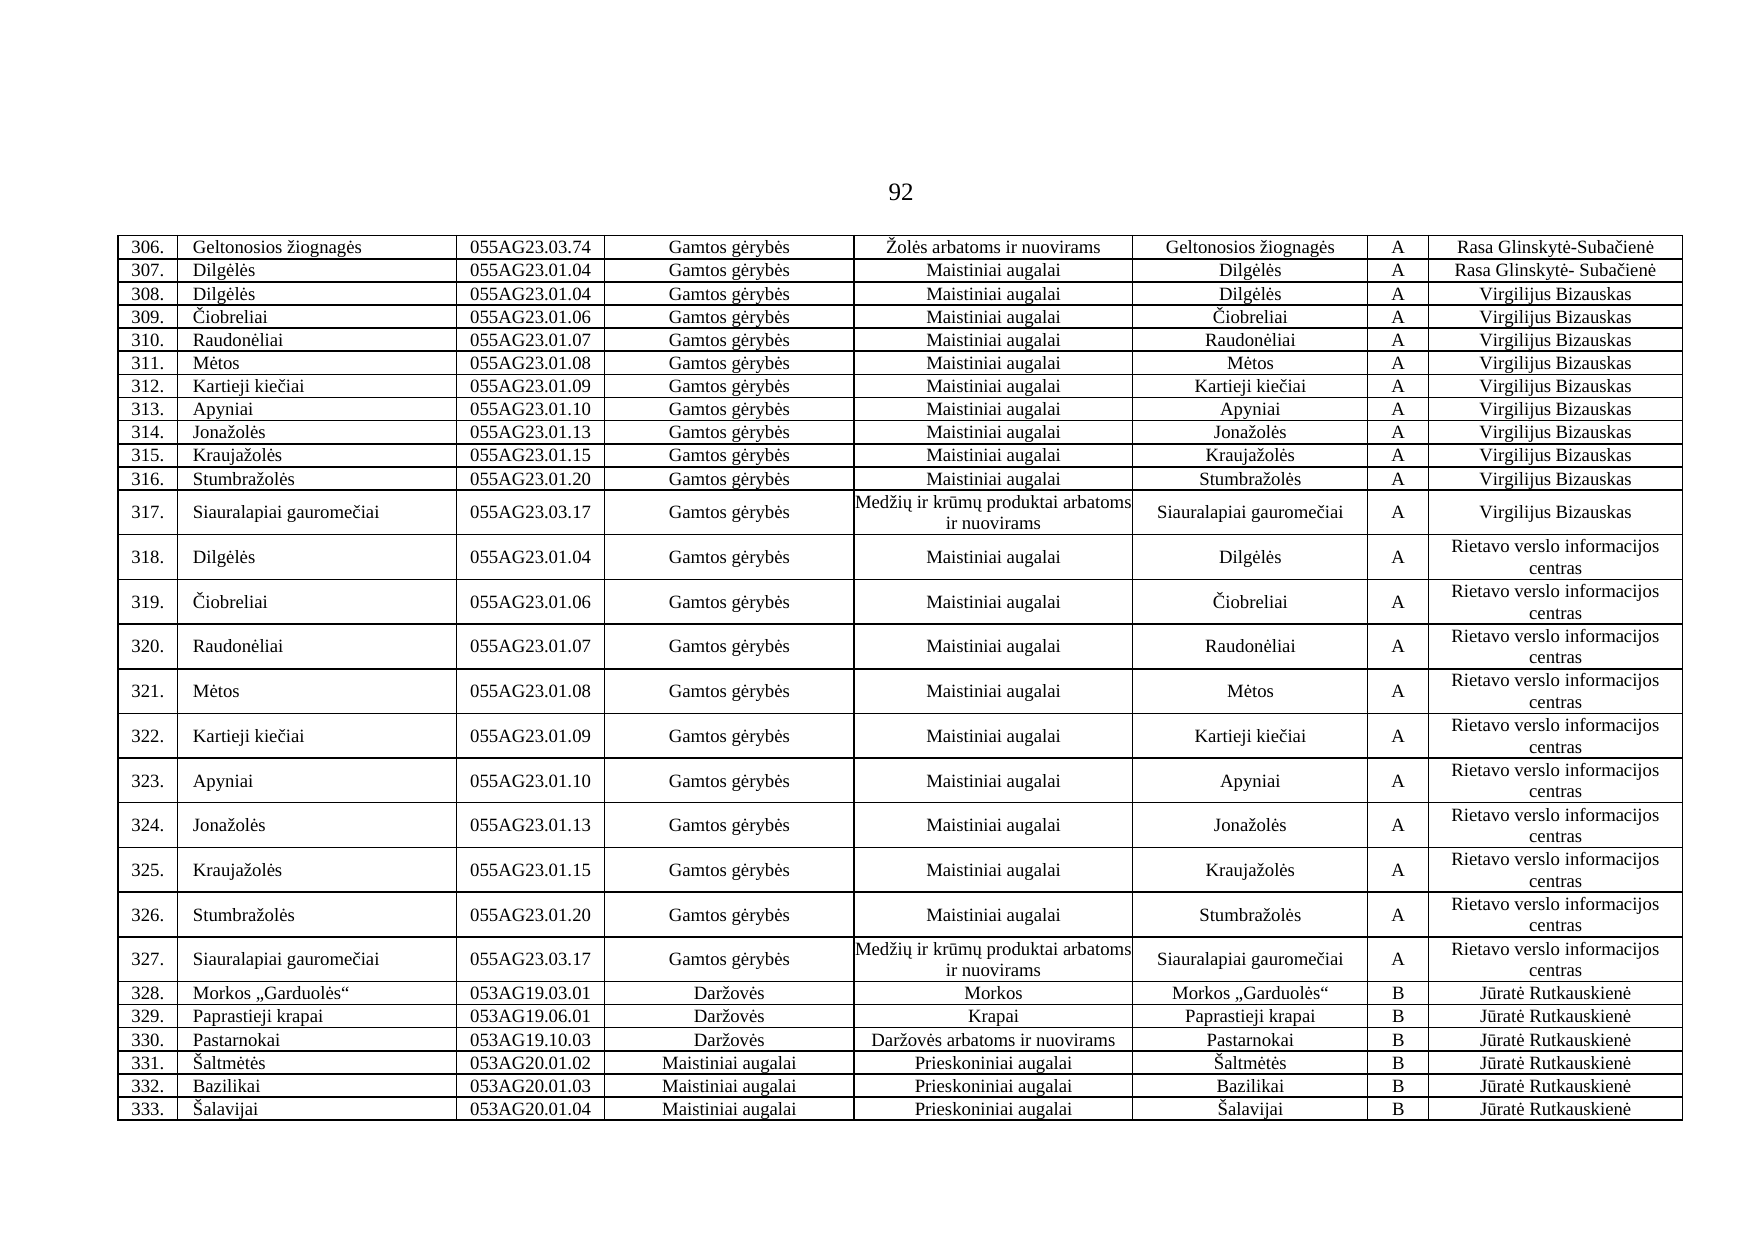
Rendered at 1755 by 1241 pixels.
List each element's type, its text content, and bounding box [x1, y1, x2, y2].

table_cell A [1368, 398, 1428, 420]
table_cell Daržovės [605, 982, 853, 1004]
table_cell 309. [119, 306, 177, 327]
table_cell Daržovės [605, 1028, 853, 1050]
table_cell Pastarnokai [178, 1028, 456, 1050]
table_cell A [1368, 759, 1428, 802]
table_cell Maistiniai augalai [855, 306, 1132, 327]
table_cell Gamtos gėrybės [605, 445, 853, 466]
table_cell Gamtos gėrybės [605, 491, 853, 534]
table_cell 332. [119, 1075, 177, 1096]
table_cell 330. [119, 1028, 177, 1050]
table_cell Gamtos gėrybės [605, 375, 853, 397]
table_cell 055AG23.01.13 [457, 803, 604, 847]
table_cell 055AG23.01.10 [457, 759, 604, 802]
table_cell 055AG23.01.09 [457, 714, 604, 757]
table_cell Gamtos gėrybės [605, 625, 853, 668]
table_cell 055AG23.01.06 [457, 580, 604, 623]
table_cell B [1368, 1098, 1428, 1119]
table_cell Maistiniai augalai [605, 1052, 853, 1073]
table_cell Maistiniai augalai [855, 468, 1132, 489]
table_cell Šalavijai [178, 1098, 456, 1119]
table_cell 320. [119, 625, 177, 668]
table_cell Maistiniai augalai [855, 893, 1132, 936]
table_cell Mėtos [178, 670, 456, 712]
table_cell 055AG23.01.15 [457, 848, 604, 891]
table_cell Dilgėlės [1133, 535, 1367, 578]
table_cell 314. [119, 421, 177, 443]
table_cell Medžių ir krūmų produktai arbatoms ir nuovirams [855, 938, 1132, 981]
table_cell Prieskoniniai augalai [855, 1098, 1132, 1119]
table_cell Virgilijus Bizauskas [1429, 468, 1682, 489]
table_cell Rietavo verslo informacijos centras [1429, 535, 1682, 578]
table_cell Maistiniai augalai [855, 535, 1132, 578]
table_cell Gamtos gėrybės [605, 329, 853, 350]
table_cell Rietavo verslo informacijos centras [1429, 893, 1682, 936]
table_cell 321. [119, 670, 177, 712]
table_cell Virgilijus Bizauskas [1429, 398, 1682, 420]
table_cell Šalavijai [1133, 1098, 1367, 1119]
table_cell Rasa Glinskytė- Subačienė [1429, 260, 1682, 281]
table_cell 315. [119, 445, 177, 466]
table_cell Gamtos gėrybės [605, 938, 853, 981]
table_cell B [1368, 1052, 1428, 1073]
table_cell Gamtos gėrybės [605, 236, 853, 258]
table_cell Mėtos [178, 352, 456, 373]
table_cell 055AG23.03.74 [457, 236, 604, 258]
table_cell Siauralapiai gauromečiai [1133, 938, 1367, 981]
table_cell A [1368, 670, 1428, 712]
table_cell Gamtos gėrybės [605, 421, 853, 443]
table_cell Kartieji kiečiai [1133, 375, 1367, 397]
table_cell Virgilijus Bizauskas [1429, 306, 1682, 327]
table_cell Gamtos gėrybės [605, 714, 853, 757]
table_cell Šaltmėtės [1133, 1052, 1367, 1073]
table_cell A [1368, 306, 1428, 327]
table_cell A [1368, 352, 1428, 373]
table_cell Raudonėliai [178, 625, 456, 668]
table_cell Rasa Glinskytė-Subačienė [1429, 236, 1682, 258]
table_cell 055AG23.01.04 [457, 283, 604, 304]
table_cell 053AG19.06.01 [457, 1005, 604, 1027]
table_cell Maistiniai augalai [855, 421, 1132, 443]
table_cell B [1368, 1005, 1428, 1027]
table_cell Maistiniai augalai [855, 260, 1132, 281]
table_cell Maistiniai augalai [855, 670, 1132, 712]
table_cell Jūratė Rutkauskienė [1429, 1075, 1682, 1096]
table_cell 055AG23.01.09 [457, 375, 604, 397]
table_cell Kartieji kiečiai [178, 375, 456, 397]
table_cell A [1368, 329, 1428, 350]
table_cell 310. [119, 329, 177, 350]
table_cell Maistiniai augalai [855, 445, 1132, 466]
table_cell Maistiniai augalai [855, 759, 1132, 802]
table_cell Gamtos gėrybės [605, 260, 853, 281]
table_cell Maistiniai augalai [855, 803, 1132, 847]
table_cell Pastarnokai [1133, 1028, 1367, 1050]
table_cell 318. [119, 535, 177, 578]
table_cell B [1368, 982, 1428, 1004]
table_cell Kraujažolės [178, 445, 456, 466]
table_cell 308. [119, 283, 177, 304]
table_cell Žolės arbatoms ir nuovirams [855, 236, 1132, 258]
table_cell 311. [119, 352, 177, 373]
table_cell Medžių ir krūmų produktai arbatoms ir nuovirams [855, 491, 1132, 534]
table_cell A [1368, 625, 1428, 668]
table_cell Čiobreliai [1133, 306, 1367, 327]
table_cell Rietavo verslo informacijos centras [1429, 803, 1682, 847]
table_cell A [1368, 848, 1428, 891]
table_cell 316. [119, 468, 177, 489]
table_cell A [1368, 468, 1428, 489]
table_cell Dilgėlės [178, 535, 456, 578]
table_cell Daržovės arbatoms ir nuovirams [855, 1028, 1132, 1050]
table_cell Rietavo verslo informacijos centras [1429, 625, 1682, 668]
table_cell Geltonosios žiognagės [178, 236, 456, 258]
table_cell 313. [119, 398, 177, 420]
table_cell Virgilijus Bizauskas [1429, 421, 1682, 443]
table_cell Mėtos [1133, 352, 1367, 373]
table_cell Dilgėlės [1133, 260, 1367, 281]
table_cell Maistiniai augalai [855, 848, 1132, 891]
table_cell Stumbražolės [1133, 468, 1367, 489]
table_cell A [1368, 803, 1428, 847]
table_cell 055AG23.01.07 [457, 329, 604, 350]
table_cell Gamtos gėrybės [605, 848, 853, 891]
table_cell Gamtos gėrybės [605, 759, 853, 802]
table_cell Bazilikai [1133, 1075, 1367, 1096]
table_cell Raudonėliai [178, 329, 456, 350]
table_cell Jonažolės [178, 421, 456, 443]
table_cell Šaltmėtės [178, 1052, 456, 1073]
table_cell A [1368, 236, 1428, 258]
table_cell Daržovės [605, 1005, 853, 1027]
table_cell Dilgėlės [178, 283, 456, 304]
table_cell 055AG23.03.17 [457, 491, 604, 534]
table_cell Virgilijus Bizauskas [1429, 352, 1682, 373]
table_cell Jūratė Rutkauskienė [1429, 1028, 1682, 1050]
table_cell 325. [119, 848, 177, 891]
table_cell Rietavo verslo informacijos centras [1429, 938, 1682, 981]
table_cell 324. [119, 803, 177, 847]
table_cell B [1368, 1075, 1428, 1096]
table_cell Mėtos [1133, 670, 1367, 712]
table_cell A [1368, 938, 1428, 981]
table_cell Jūratė Rutkauskienė [1429, 1098, 1682, 1119]
table_cell 333. [119, 1098, 177, 1119]
table_cell 317. [119, 491, 177, 534]
table_cell Jūratė Rutkauskienė [1429, 1005, 1682, 1027]
table_cell 328. [119, 982, 177, 1004]
table_cell 055AG23.01.15 [457, 445, 604, 466]
table_cell Maistiniai augalai [855, 625, 1132, 668]
table_cell Maistiniai augalai [855, 580, 1132, 623]
table_cell Raudonėliai [1133, 329, 1367, 350]
table_cell 327. [119, 938, 177, 981]
table_cell 055AG23.01.13 [457, 421, 604, 443]
table_cell Jonažolės [178, 803, 456, 847]
table_cell Čiobreliai [178, 306, 456, 327]
table_cell A [1368, 714, 1428, 757]
table_cell 055AG23.01.20 [457, 893, 604, 936]
table_cell A [1368, 445, 1428, 466]
table_cell Maistiniai augalai [855, 283, 1132, 304]
table_cell Rietavo verslo informacijos centras [1429, 759, 1682, 802]
table_cell Dilgėlės [178, 260, 456, 281]
table_cell Virgilijus Bizauskas [1429, 283, 1682, 304]
table_cell Siauralapiai gauromečiai [178, 491, 456, 534]
table_cell 053AG20.01.04 [457, 1098, 604, 1119]
table_cell Stumbražolės [178, 468, 456, 489]
table_cell Kartieji kiečiai [1133, 714, 1367, 757]
table_cell Virgilijus Bizauskas [1429, 329, 1682, 350]
table_cell Prieskoniniai augalai [855, 1075, 1132, 1096]
table_cell 053AG20.01.03 [457, 1075, 604, 1096]
table_cell A [1368, 893, 1428, 936]
table_cell Prieskoniniai augalai [855, 1052, 1132, 1073]
table_cell 055AG23.01.04 [457, 260, 604, 281]
table_cell B [1368, 1028, 1428, 1050]
table_cell Kraujažolės [1133, 848, 1367, 891]
table_cell Morkos „Garduolės“ [1133, 982, 1367, 1004]
table_cell Virgilijus Bizauskas [1429, 491, 1682, 534]
table_cell A [1368, 260, 1428, 281]
table_cell Apyniai [178, 398, 456, 420]
table_cell A [1368, 421, 1428, 443]
table_cell Apyniai [178, 759, 456, 802]
table_cell A [1368, 283, 1428, 304]
table_cell 055AG23.01.04 [457, 535, 604, 578]
table_cell Rietavo verslo informacijos centras [1429, 580, 1682, 623]
table_cell Maistiniai augalai [855, 352, 1132, 373]
table_cell Stumbražolės [1133, 893, 1367, 936]
table_cell Jūratė Rutkauskienė [1429, 982, 1682, 1004]
table_cell Paprastieji krapai [1133, 1005, 1367, 1027]
table_cell A [1368, 375, 1428, 397]
table_cell Jūratė Rutkauskienė [1429, 1052, 1682, 1073]
table_cell Stumbražolės [178, 893, 456, 936]
table_cell 331. [119, 1052, 177, 1073]
table_cell Jonažolės [1133, 421, 1367, 443]
table_cell Maistiniai augalai [855, 329, 1132, 350]
table_cell 319. [119, 580, 177, 623]
table_cell Kartieji kiečiai [178, 714, 456, 757]
table_cell 306. [119, 236, 177, 258]
table_cell Rietavo verslo informacijos centras [1429, 848, 1682, 891]
table_cell A [1368, 535, 1428, 578]
table_cell Virgilijus Bizauskas [1429, 375, 1682, 397]
table_cell Maistiniai augalai [855, 714, 1132, 757]
table_cell Apyniai [1133, 759, 1367, 802]
table_cell Apyniai [1133, 398, 1367, 420]
table_cell Gamtos gėrybės [605, 398, 853, 420]
table_cell 055AG23.03.17 [457, 938, 604, 981]
table_cell 326. [119, 893, 177, 936]
table_cell Dilgėlės [1133, 283, 1367, 304]
table_cell Maistiniai augalai [605, 1075, 853, 1096]
table_cell Geltonosios žiognagės [1133, 236, 1367, 258]
table_cell Jonažolės [1133, 803, 1367, 847]
table_cell Gamtos gėrybės [605, 283, 853, 304]
table_cell 055AG23.01.08 [457, 670, 604, 712]
table_cell 053AG20.01.02 [457, 1052, 604, 1073]
table_cell Raudonėliai [1133, 625, 1367, 668]
table_cell Čiobreliai [1133, 580, 1367, 623]
table_cell Siauralapiai gauromečiai [178, 938, 456, 981]
table_cell Virgilijus Bizauskas [1429, 445, 1682, 466]
table_cell A [1368, 580, 1428, 623]
table_cell 323. [119, 759, 177, 802]
table_cell Siauralapiai gauromečiai [1133, 491, 1367, 534]
table_cell Rietavo verslo informacijos centras [1429, 714, 1682, 757]
table_cell Maistiniai augalai [605, 1098, 853, 1119]
table_cell 055AG23.01.08 [457, 352, 604, 373]
table_cell 055AG23.01.10 [457, 398, 604, 420]
table_cell Gamtos gėrybės [605, 352, 853, 373]
table_cell 053AG19.03.01 [457, 982, 604, 1004]
table_cell 329. [119, 1005, 177, 1027]
table_cell 307. [119, 260, 177, 281]
table_cell Gamtos gėrybės [605, 306, 853, 327]
table_cell Gamtos gėrybės [605, 535, 853, 578]
table_cell A [1368, 491, 1428, 534]
table_cell Kraujažolės [1133, 445, 1367, 466]
table_cell 322. [119, 714, 177, 757]
table_cell Morkos [855, 982, 1132, 1004]
table_cell Gamtos gėrybės [605, 468, 853, 489]
table_cell Gamtos gėrybės [605, 670, 853, 712]
table_cell 053AG19.10.03 [457, 1028, 604, 1050]
table_cell Paprastieji krapai [178, 1005, 456, 1027]
table_cell Kraujažolės [178, 848, 456, 891]
table_cell 312. [119, 375, 177, 397]
table_cell Bazilikai [178, 1075, 456, 1096]
table_cell Maistiniai augalai [855, 375, 1132, 397]
table_cell 055AG23.01.20 [457, 468, 604, 489]
table_cell Gamtos gėrybės [605, 803, 853, 847]
table_cell Krapai [855, 1005, 1132, 1027]
table_cell Morkos „Garduolės“ [178, 982, 456, 1004]
table_cell 055AG23.01.06 [457, 306, 604, 327]
table_cell Gamtos gėrybės [605, 893, 853, 936]
table_cell Čiobreliai [178, 580, 456, 623]
table_cell Rietavo verslo informacijos centras [1429, 670, 1682, 712]
table_cell 055AG23.01.07 [457, 625, 604, 668]
table_cell Maistiniai augalai [855, 398, 1132, 420]
table_cell Gamtos gėrybės [605, 580, 853, 623]
